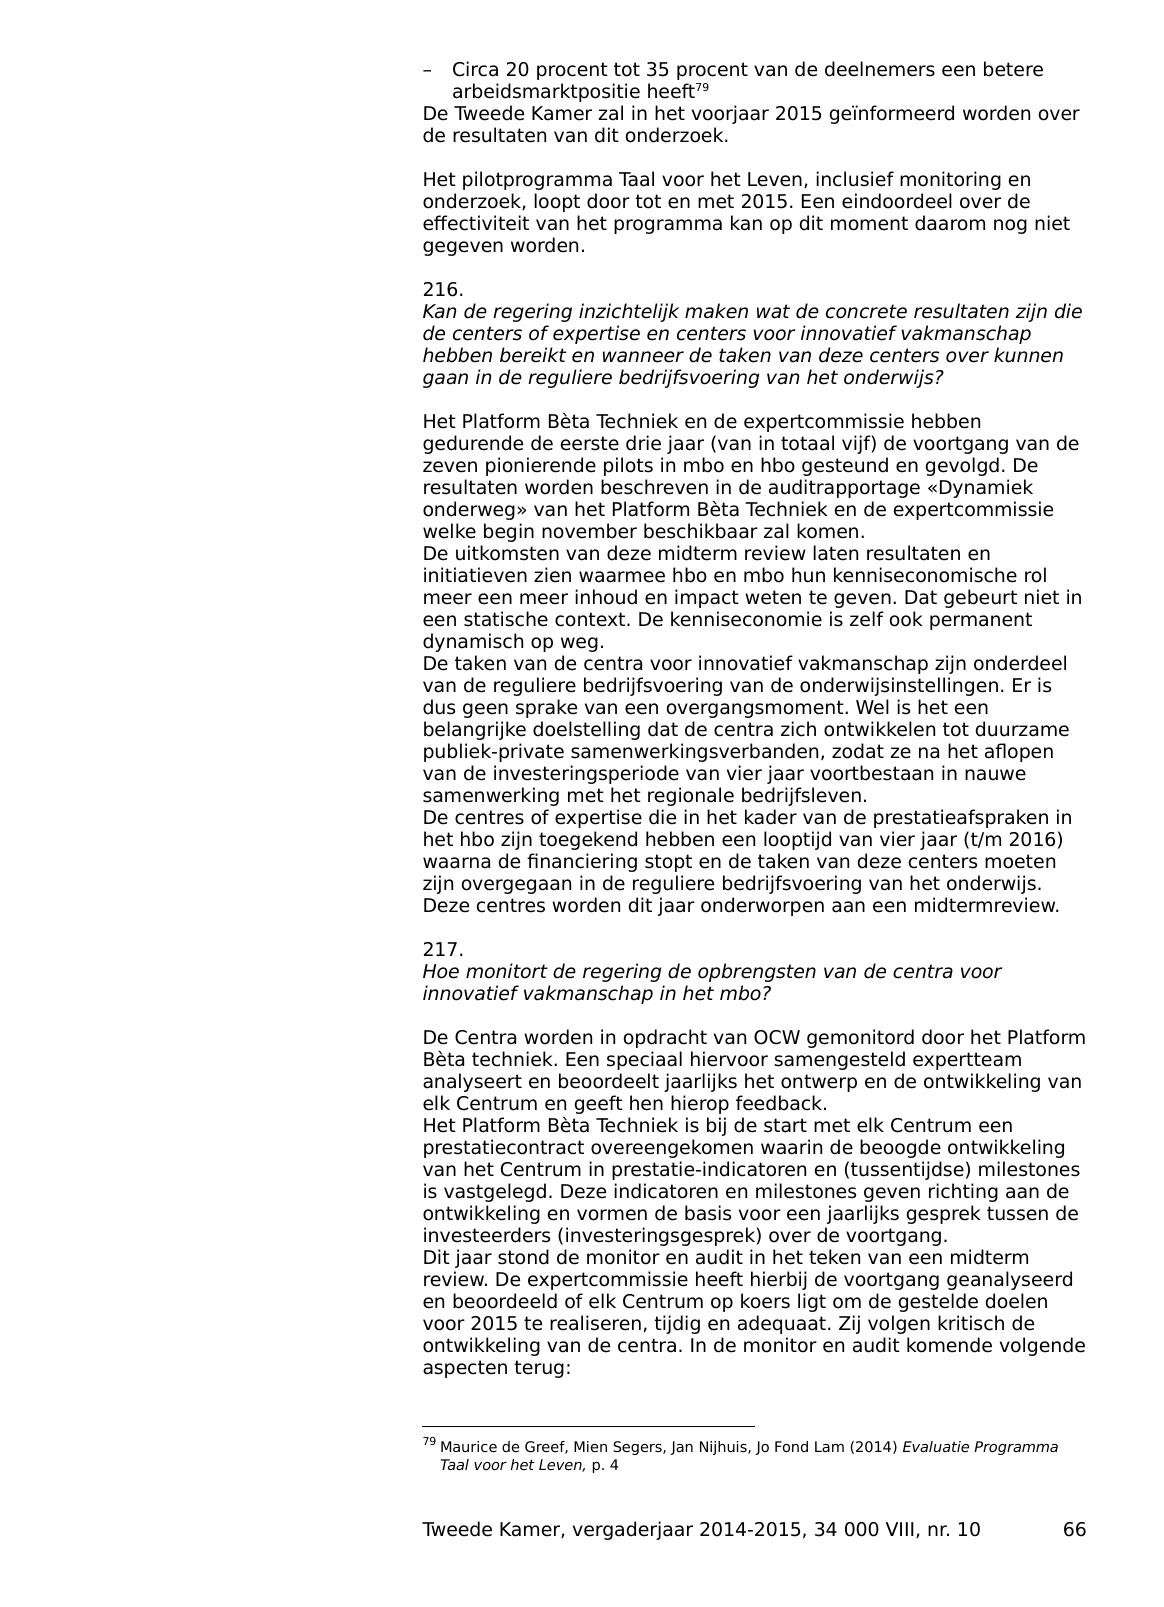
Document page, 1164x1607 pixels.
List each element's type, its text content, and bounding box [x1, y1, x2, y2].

text Het Platform Bèta Techniek en de expertcommissie hebben gedurende de eerste drie jaar (van in totaal vijf) de voortgang van de zeven pionierende pilots in mbo en hbo gesteund en gevolgd. De resultaten worden beschreven in de auditrapportage «Dynamiek onderweg» van het Platform Bèta Techniek en de expertcommissie welke begin november beschikbaar zal komen. [422, 411, 1087, 543]
text Het pilotprogramma Taal voor het Leven, inclusief monitoring en onderzoek, loopt door tot en met 2015. Een eindoordeel over de effectiviteit van het programma kan op dit moment daarom nog niet gegeven worden. [422, 169, 1087, 257]
text De taken van de centra voor innovatief vakmanschap zijn onderdeel van de reguliere bedrijfsvoering van de onderwijsinstellingen. Er is dus geen sprake van een overgangsmoment. Wel is het een belangrijke doelstelling dat de centra zich ontwikkelen tot duurzame publiek-private samenwerkingsverbanden, zodat ze na het aflopen van de investeringsperiode van vier jaar voortbestaan in nauwe samenwerking met het regionale bedrijfsleven. [422, 653, 1087, 807]
text De centres of expertise die in het kader van de prestatieafspraken in het hbo zijn toegekend hebben een looptijd van vier jaar (t/m 2016) waarna de financiering stopt en de taken van deze centers moeten zijn overgegaan in de reguliere bedrijfsvoering van het onderwijs. Deze centres worden dit jaar onderworpen aan een midtermreview. [422, 807, 1087, 917]
text De uitkomsten van deze midterm review laten resultaten en initiatieven zien waarmee hbo en mbo hun kenniseconomische rol meer een meer inhoud en impact weten te geven. Dat gebeurt niet in een statische context. De kenniseconomie is zelf ook permanent dynamisch op weg. [422, 543, 1087, 653]
text 217. [422, 939, 1087, 961]
text Maurice de Greef, Mien Segers, Jan Nijhuis, Jo Fond Lam (2014) Evaluatie Programma Taal voor het Leven, p. 4 [422, 1435, 1087, 1474]
text Hoe monitort de regering de opbrengsten van de centra voor innovatief vakmanschap in het mbo? [422, 961, 1087, 1005]
text Kan de regering inzichtelijk maken wat de concrete resultaten zijn die de centers of expertise en centers voor innovatief vakmanschap hebben bereikt en wanneer de taken van deze centers over kunnen gaan in de reguliere bedrijfsvoering van het onderwijs? [422, 301, 1087, 389]
text – Circa 20 procent tot 35 procent van de deelnemers een betere arbeidsmarktpositie heeft [422, 59, 1087, 103]
text 216. [422, 279, 1087, 301]
text De Centra worden in opdracht van OCW gemonitord door het Platform Bèta techniek. Een speciaal hiervoor samengesteld expertteam analyseert en beoordeelt jaarlijks het ontwerp en de ontwikkeling van elk Centrum en geeft hen hierop feedback. [422, 1027, 1087, 1115]
text Het Platform Bèta Techniek is bij de start met elk Centrum een prestatiecontract overeengekomen waarin de beoogde ontwikkeling van het Centrum in prestatie-indicatoren en (tussentijdse) milestones is vastgelegd. Deze indicatoren en milestones geven richting aan de ontwikkeling en vormen de basis voor een jaarlijks gesprek tussen de investeerders (investeringsgesprek) over de voortgang. [422, 1115, 1087, 1247]
text Dit jaar stond de monitor en audit in het teken van een midterm review. De expertcommissie heeft hierbij de voortgang geanalyseerd en beoordeeld of elk Centrum op koers ligt om de gestelde doelen voor 2015 te realiseren, tijdig en adequaat. Zij volgen kritisch de ontwikkeling van de centra. In de monitor en audit komende volgende aspecten terug: [422, 1247, 1087, 1379]
text De Tweede Kamer zal in het voorjaar 2015 geïnformeerd worden over de resultaten van dit onderzoek. [422, 103, 1087, 147]
